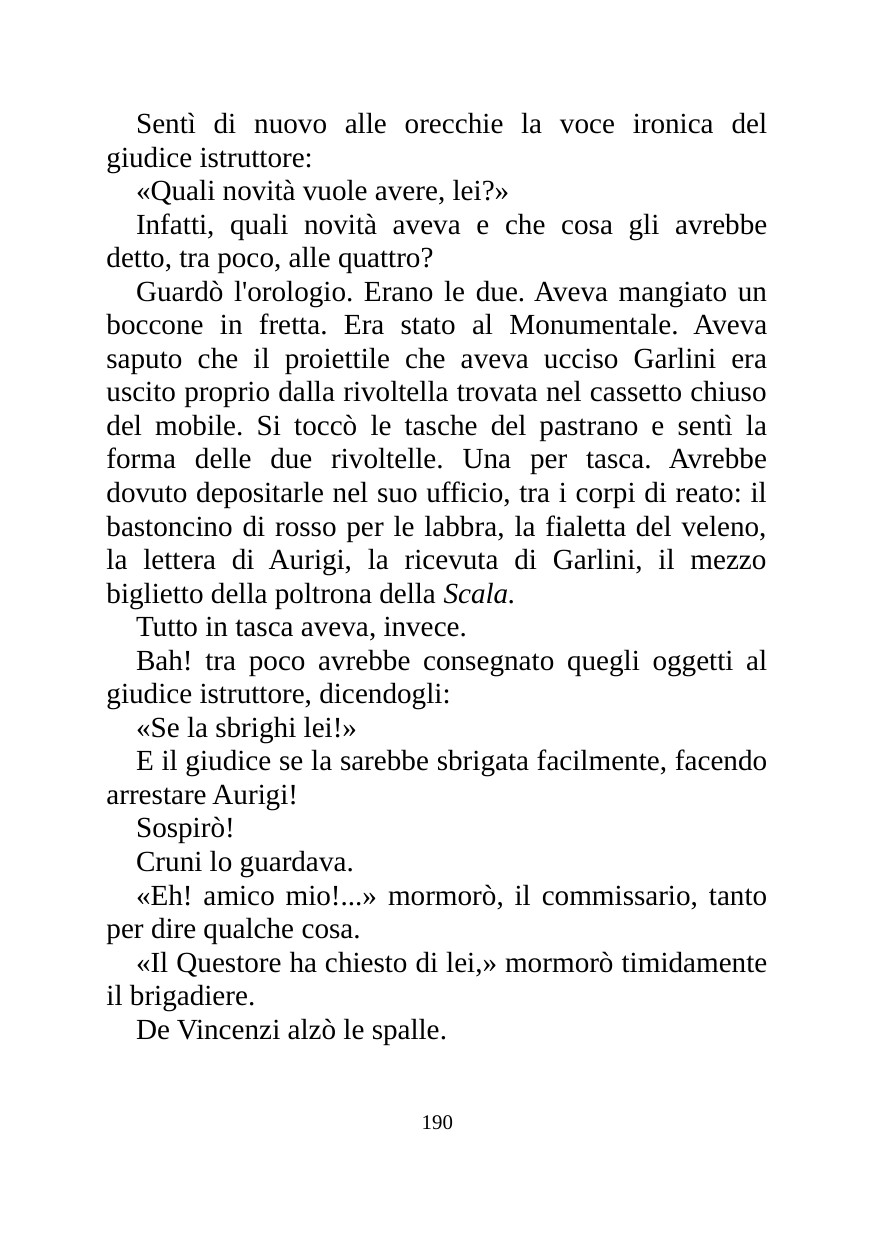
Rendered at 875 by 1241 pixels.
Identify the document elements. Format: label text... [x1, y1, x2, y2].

text Tutto in tasca aveva, invece. [106, 609, 768, 643]
text Cruni lo guardava. [106, 844, 768, 878]
text Sentì di nuovo alle orecchie la voce ironica del giudice istruttore: [106, 106, 768, 173]
text De Vincenzi alzò le spalle. [106, 1012, 768, 1045]
text «Eh! amico mio!...» mormorò, il commissario, tanto per dire qualche cosa. [106, 878, 768, 945]
text «Se la sbrighi lei!» [106, 710, 768, 743]
text Sospirò! [106, 811, 768, 844]
text Guardò l'orologio. Erano le due. Aveva mangiato un boccone in fretta. Era stato al Monumentale. Aveva saputo che il proiettile che aveva ucciso Garlini era uscito proprio dalla rivoltella trovata nel cassetto chiuso del mobile. Si toccò le tasche del pastrano e sentì la forma delle due rivoltelle. Una per tasca. Avrebbe dovuto depositarle nel suo ufficio, tra i corpi di reato: il bastoncino di rosso per le labbra, la fialetta del veleno, la lettera di Aurigi, la ricevuta di Garlini, il mezzo biglietto della poltrona della Scala. [106, 274, 768, 609]
text «Quali novità vuole avere, lei?» [106, 173, 768, 207]
text Bah! tra poco avrebbe consegnato quegli oggetti al giudice istruttore, dicendogli: [106, 643, 768, 710]
text E il giudice se la sarebbe sbrigata facilmente, facendo arrestare Aurigi! [106, 743, 768, 811]
text Infatti, quali novità aveva e che cosa gli avrebbe detto, tra poco, alle quattro? [106, 207, 768, 274]
text «Il Questore ha chiesto di lei,» mormorò timidamente il brigadiere. [106, 945, 768, 1012]
